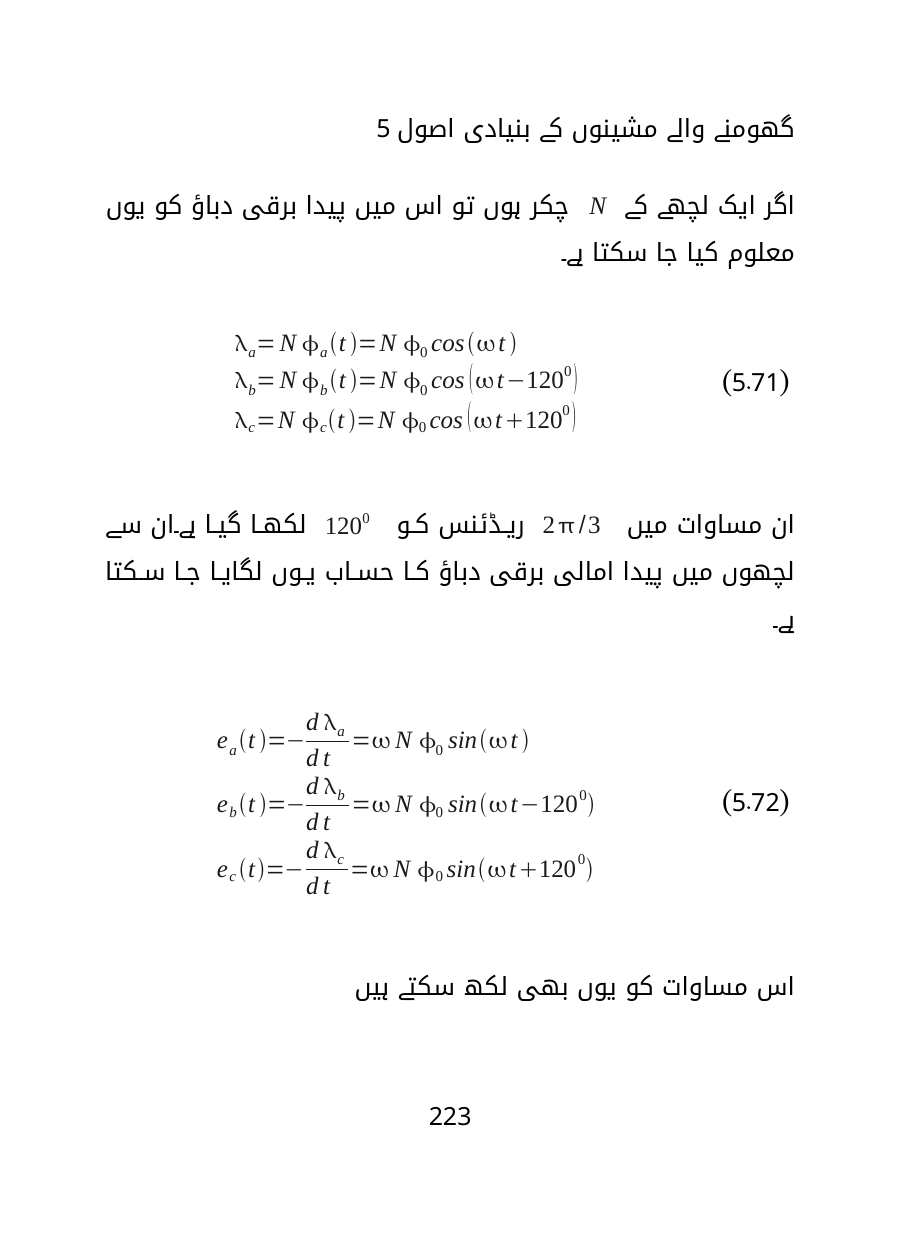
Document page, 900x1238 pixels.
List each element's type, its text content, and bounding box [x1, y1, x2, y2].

table_header (5.72) [699, 702, 795, 917]
table_header (5.71) [699, 324, 795, 455]
text اگر ایک لچھے کےچکر ہوں تو اس میں پیدا برقی دباؤ کو یوں معلوم کیا جا سکتا ہے۔ [105, 182, 795, 277]
table_header [105, 324, 699, 455]
text اس مساوات کو یوں بھی لکھ سکتے ہیں [105, 964, 795, 1011]
text ان مساوات میں ریڈئنس کو لکھا گیا ہے۔ان سے لچھوں میں پیدا امالی برقی دباؤ کا حساب یوں لگایا جا سکتا ہے۔ [105, 501, 795, 643]
table_header [105, 702, 699, 917]
